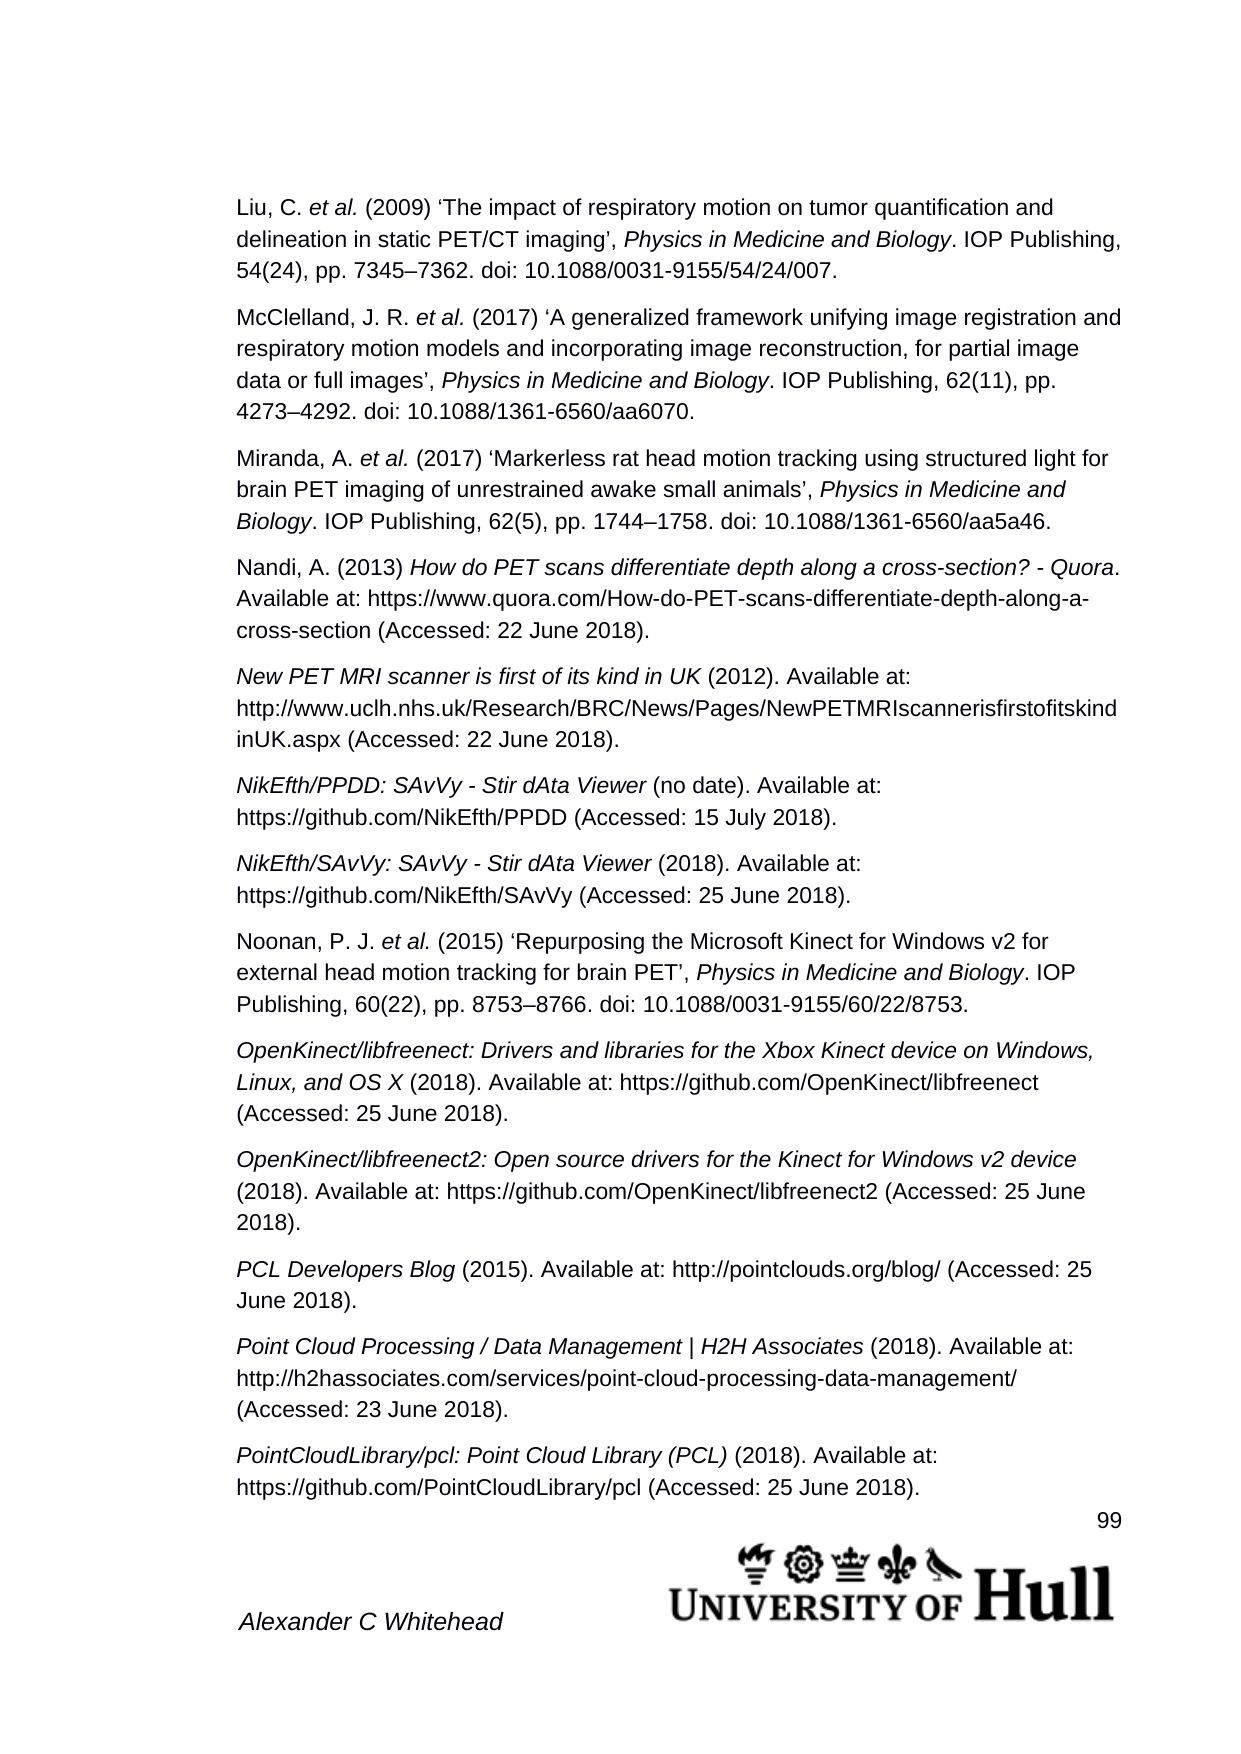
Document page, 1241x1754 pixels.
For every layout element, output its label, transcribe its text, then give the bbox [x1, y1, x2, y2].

text NikEfth/SAvVy: SAvVy - Stir dAta Viewer (2018). Available at: https://github.com/NikEfth/SAvVy (Accessed: 25 June 2018). [236, 850, 1122, 908]
text Miranda, A. et al. (2017) ‘Markerless rat head motion tracking using structured light for brain PET imaging of unrestrained awake small animals’, Physics in Medicine and Biology. IOP Publishing, 62(5), pp. 1744–1758. doi: 10.1088/1361-6560/aa5a46. [236, 444, 1122, 534]
text OpenKinect/libfreenect2: Open source drivers for the Kinect for Windows v2 device (2018). Available at: https://github.com/OpenKinect/libfreenect2 (Accessed: 25 June 2018). [236, 1146, 1122, 1236]
text NikEfth/PPDD: SAvVy - Stir dAta Viewer (no date). Available at: https://github.com/NikEfth/PPDD (Accessed: 15 July 2018). [236, 772, 1122, 830]
text Point Cloud Processing / Data Management | H2H Associates (2018). Available at: http://h2hassociates.com/services/point-cloud-processing-data-management/ (Accessed: 23 June 2018). [236, 1333, 1122, 1423]
text McClelland, J. R. et al. (2017) ‘A generalized framework unifying image registration and respiratory motion models and incorporating image reconstruction, for partial image data or full images’, Physics in Medicine and Biology. IOP Publishing, 62(11), pp. 4273–4292. doi: 10.1088/1361-6560/aa6070. [236, 304, 1122, 425]
text PointCloudLibrary/pcl: Point Cloud Library (PCL) (2018). Available at: https://github.com/PointCloudLibrary/pcl (Accessed: 25 June 2018). [236, 1442, 1122, 1500]
text OpenKinect/libfreenect: Drivers and libraries for the Xbox Kinect device on Windows, Linux, and OS X (2018). Available at: https://github.com/OpenKinect/libfreenect (Accessed: 25 June 2018). [236, 1037, 1122, 1126]
picture [662, 1533, 1123, 1631]
text Noonan, P. J. et al. (2015) ‘Repurposing the Microsoft Kinect for Windows v2 for external head motion tracking for brain PET’, Physics in Medicine and Biology. IOP Publishing, 60(22), pp. 8753–8766. doi: 10.1088/0031-9155/60/22/8753. [236, 928, 1122, 1017]
text Liu, C. et al. (2009) ‘The impact of respiratory motion on tumor quantification and delineation in static PET/CT imaging’, Physics in Medicine and Biology. IOP Publishing, 54(24), pp. 7345–7362. doi: 10.1088/0031-9155/54/24/007. [236, 194, 1122, 284]
text Nandi, A. (2013) How do PET scans differentiate depth along a cross-section? - Quora. Available at: https://www.quora.com/How-do-PET-scans-differentiate-depth-along-a-cross-section (Accessed: 22 June 2018). [236, 554, 1122, 643]
text New PET MRI scanner is first of its kind in UK (2012). Available at: http://www.uclh.nhs.uk/Research/BRC/News/Pages/NewPETMRIscannerisfirstofitskindinUK.aspx (Accessed: 22 June 2018). [236, 663, 1122, 752]
text PCL Developers Blog (2015). Available at: http://pointclouds.org/blog/ (Accessed: 25 June 2018). [236, 1256, 1122, 1313]
